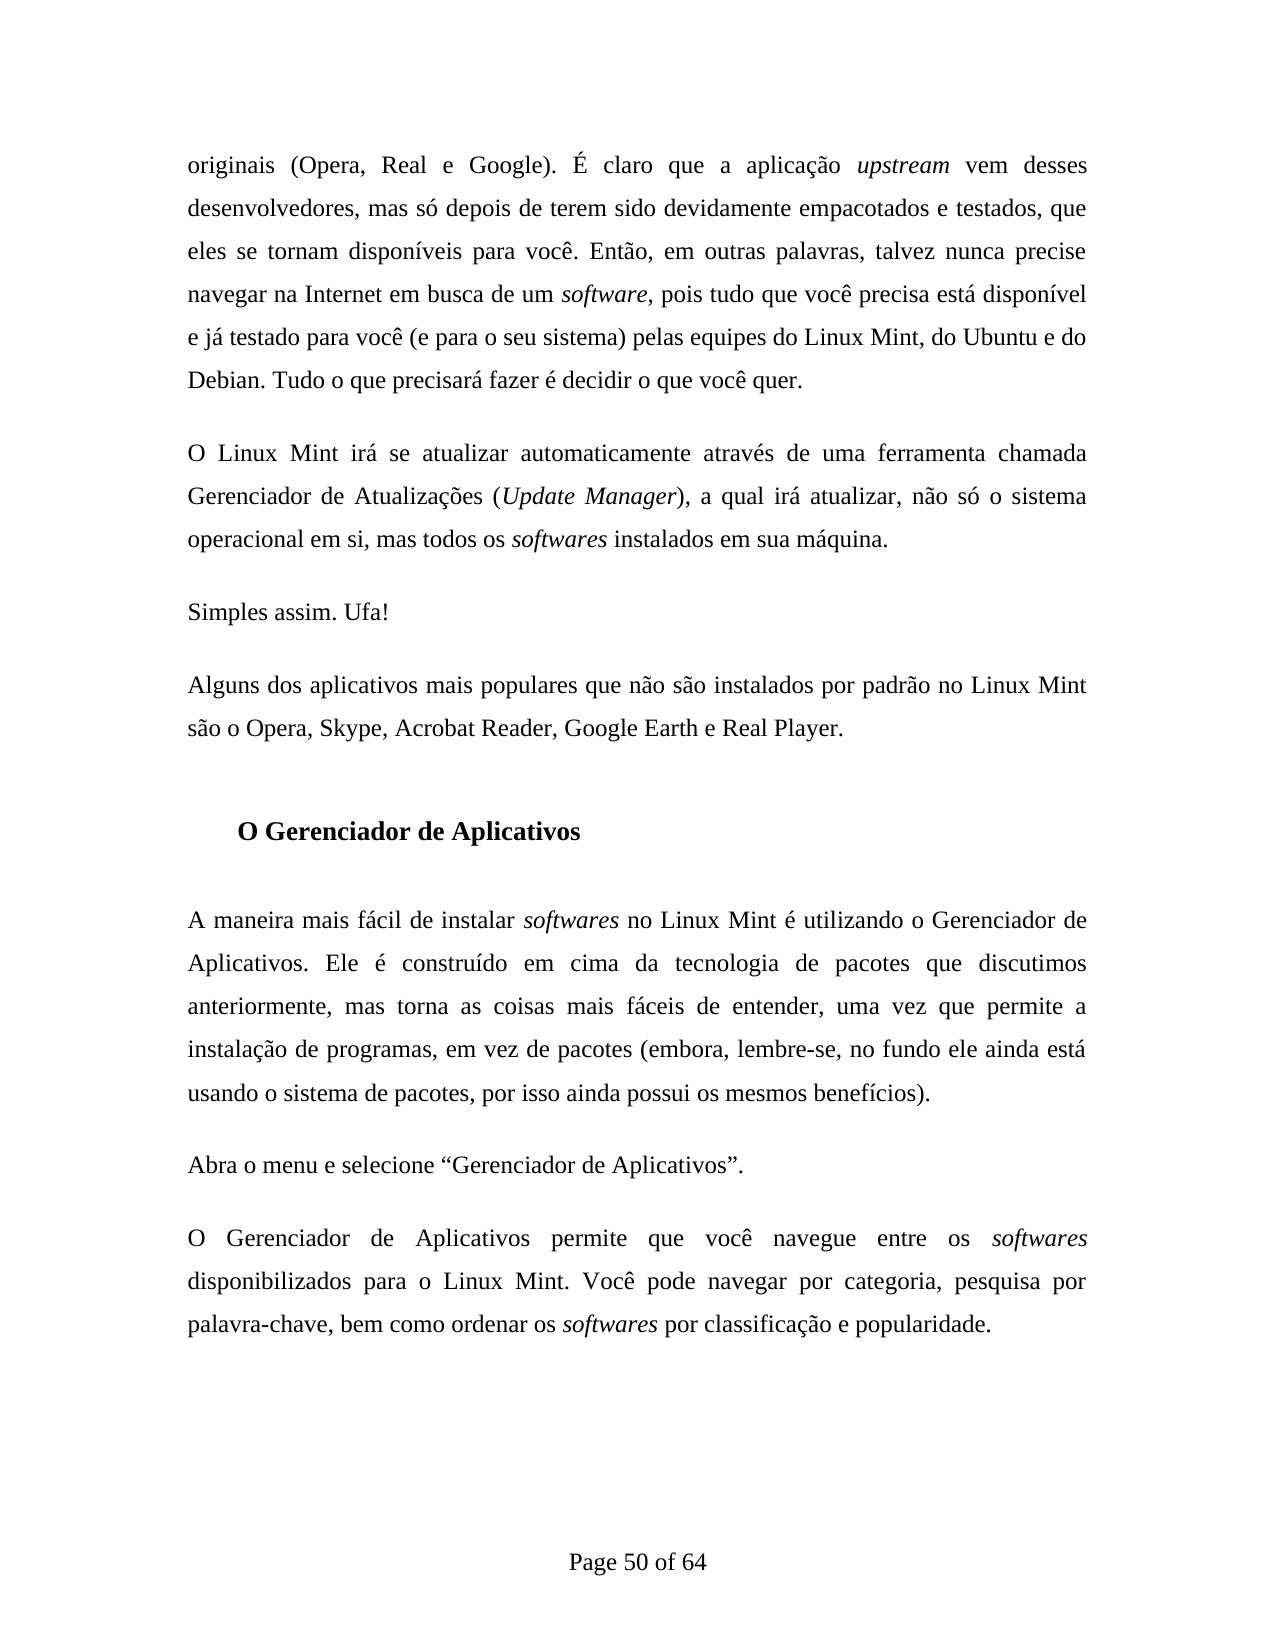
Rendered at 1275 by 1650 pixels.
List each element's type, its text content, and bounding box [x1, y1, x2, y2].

text Abra o menu e selecione “Gerenciador de Aplicativos”. [187, 1150, 1087, 1179]
text originais (Opera, Real e Google). É claro que a aplicação upstream vem desses desenvolvedores, mas só depois de terem sido devidamente empacotados e testados, que eles se tornam disponíveis para você. Então, em outras palavras, talvez nunca precise navegar na Internet em busca de um software, pois tudo que você precisa está disponível e já testado para você (e para o seu sistema) pelas equipes do Linux Mint, do Ubuntu e do Debian. Tudo o que precisará fazer é decidir o que você quer. [187, 150, 1087, 394]
subtitle O Gerenciador de Aplicativos [187, 815, 1087, 846]
text Alguns dos aplicativos mais populares que não são instalados por padrão no Linux Mint são o Opera, Skype, Acrobat Reader, Google Earth e Real Player. [187, 670, 1087, 742]
text O Gerenciador de Aplicativos permite que você navegue entre os softwares disponibilizados para o Linux Mint. Você pode navegar por categoria, pesquisa por palavra-chave, bem como ordenar os softwares por classificação e popularidade. [187, 1223, 1087, 1338]
text A maneira mais fácil de instalar softwares no Linux Mint é utilizando o Gerenciador de Aplicativos. Ele é construído em cima da tecnologia de pacotes que discutimos anteriormente, mas torna as coisas mais fáceis de entender, uma vez que permite a instalação de programas, em vez de pacotes (embora, lembre-se, no fundo ele ainda está usando o sistema de pacotes, por isso ainda possui os mesmos benefícios). [187, 905, 1087, 1106]
text O Linux Mint irá se atualizar automaticamente através de uma ferramenta chamada Gerenciador de Atualizações (Update Manager), a qual irá atualizar, não só o sistema operacional em si, mas todos os softwares instalados em sua máquina. [187, 438, 1087, 553]
text Simples assim. Ufa! [187, 597, 1087, 626]
